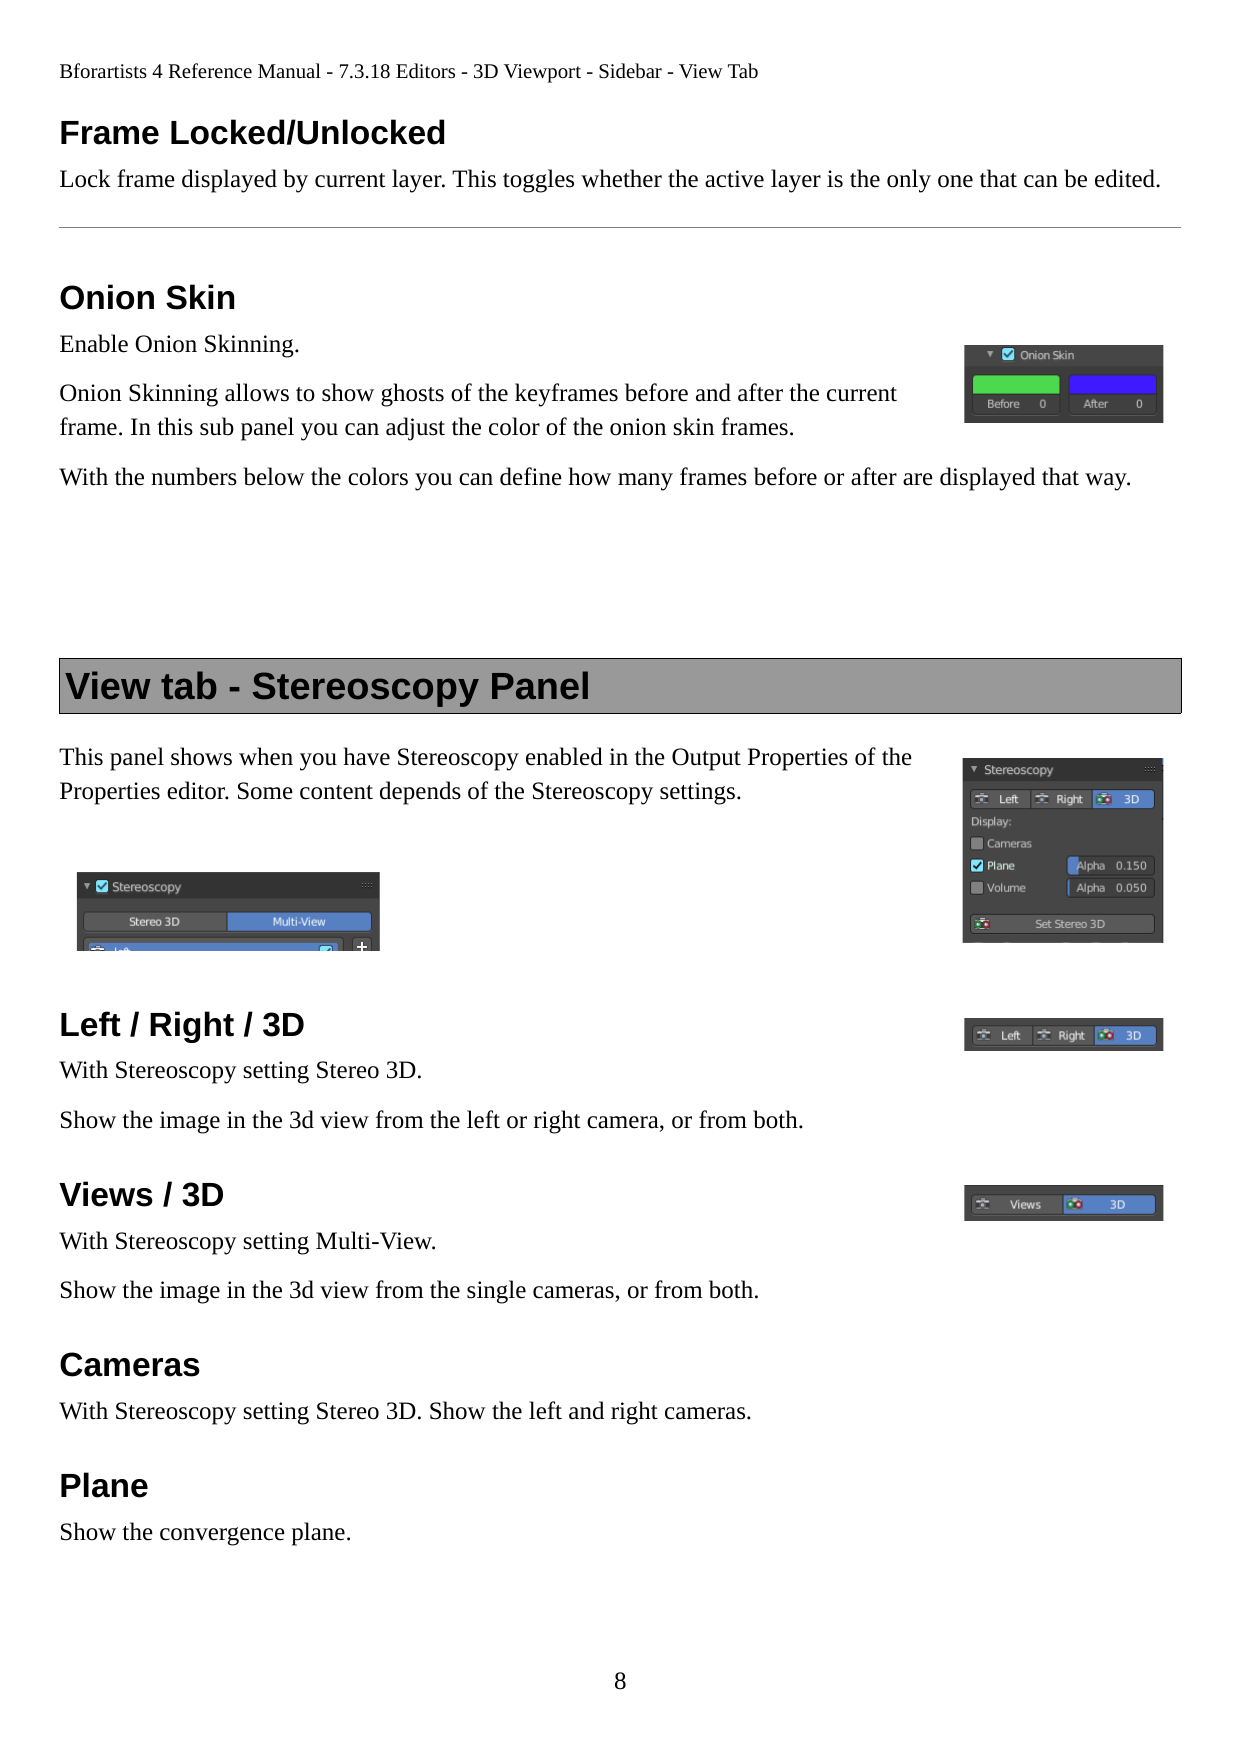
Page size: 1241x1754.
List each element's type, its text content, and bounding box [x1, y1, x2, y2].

picture [76, 872, 380, 951]
picture [964, 345, 1164, 423]
table_header View tab - Stereoscopy Panel [60, 659, 1181, 713]
subtitle Left / Right / 3D [59, 1004, 1181, 1043]
subtitle Plane [59, 1466, 1181, 1504]
text With the numbers below the colors you can define how many frames before or after are displayed that way. [59, 462, 1181, 490]
subtitle Frame Locked/Unlocked [59, 113, 1181, 151]
text With Stereoscopy setting Stereo 3D. [59, 1056, 1181, 1084]
subtitle Cameras [59, 1345, 1181, 1383]
text Enable Onion Skinning. [59, 329, 1181, 358]
text Show the image in the 3d view from the left or right camera, or from both. [59, 1105, 1181, 1133]
text Onion Skinning allows to show ghosts of the keyframes before and after the current frame. In this sub panel you can adjust the color of the onion skin frames. [59, 378, 1181, 441]
subtitle Onion Skin [59, 278, 1181, 316]
picture [964, 1185, 1164, 1221]
picture [964, 1018, 1164, 1051]
text Show the convergence plane. [59, 1517, 1181, 1546]
text With Stereoscopy setting Multi-View. [59, 1226, 1181, 1254]
text Show the image in the 3d view from the single cameras, or from both. [59, 1275, 1181, 1303]
subtitle Views / 3D [59, 1174, 1181, 1213]
text This panel shows when you have Stereoscopy enabled in the Output Properties of the Properties editor. Some content depends of the Stereoscopy settings. [59, 742, 1181, 805]
text Lock frame displayed by current layer. This toggles whether the active layer is the only one that can be edited. [59, 164, 1181, 192]
text With Stereoscopy setting Stereo 3D. Show the left and right cameras. [59, 1396, 1181, 1424]
picture [962, 758, 1164, 943]
